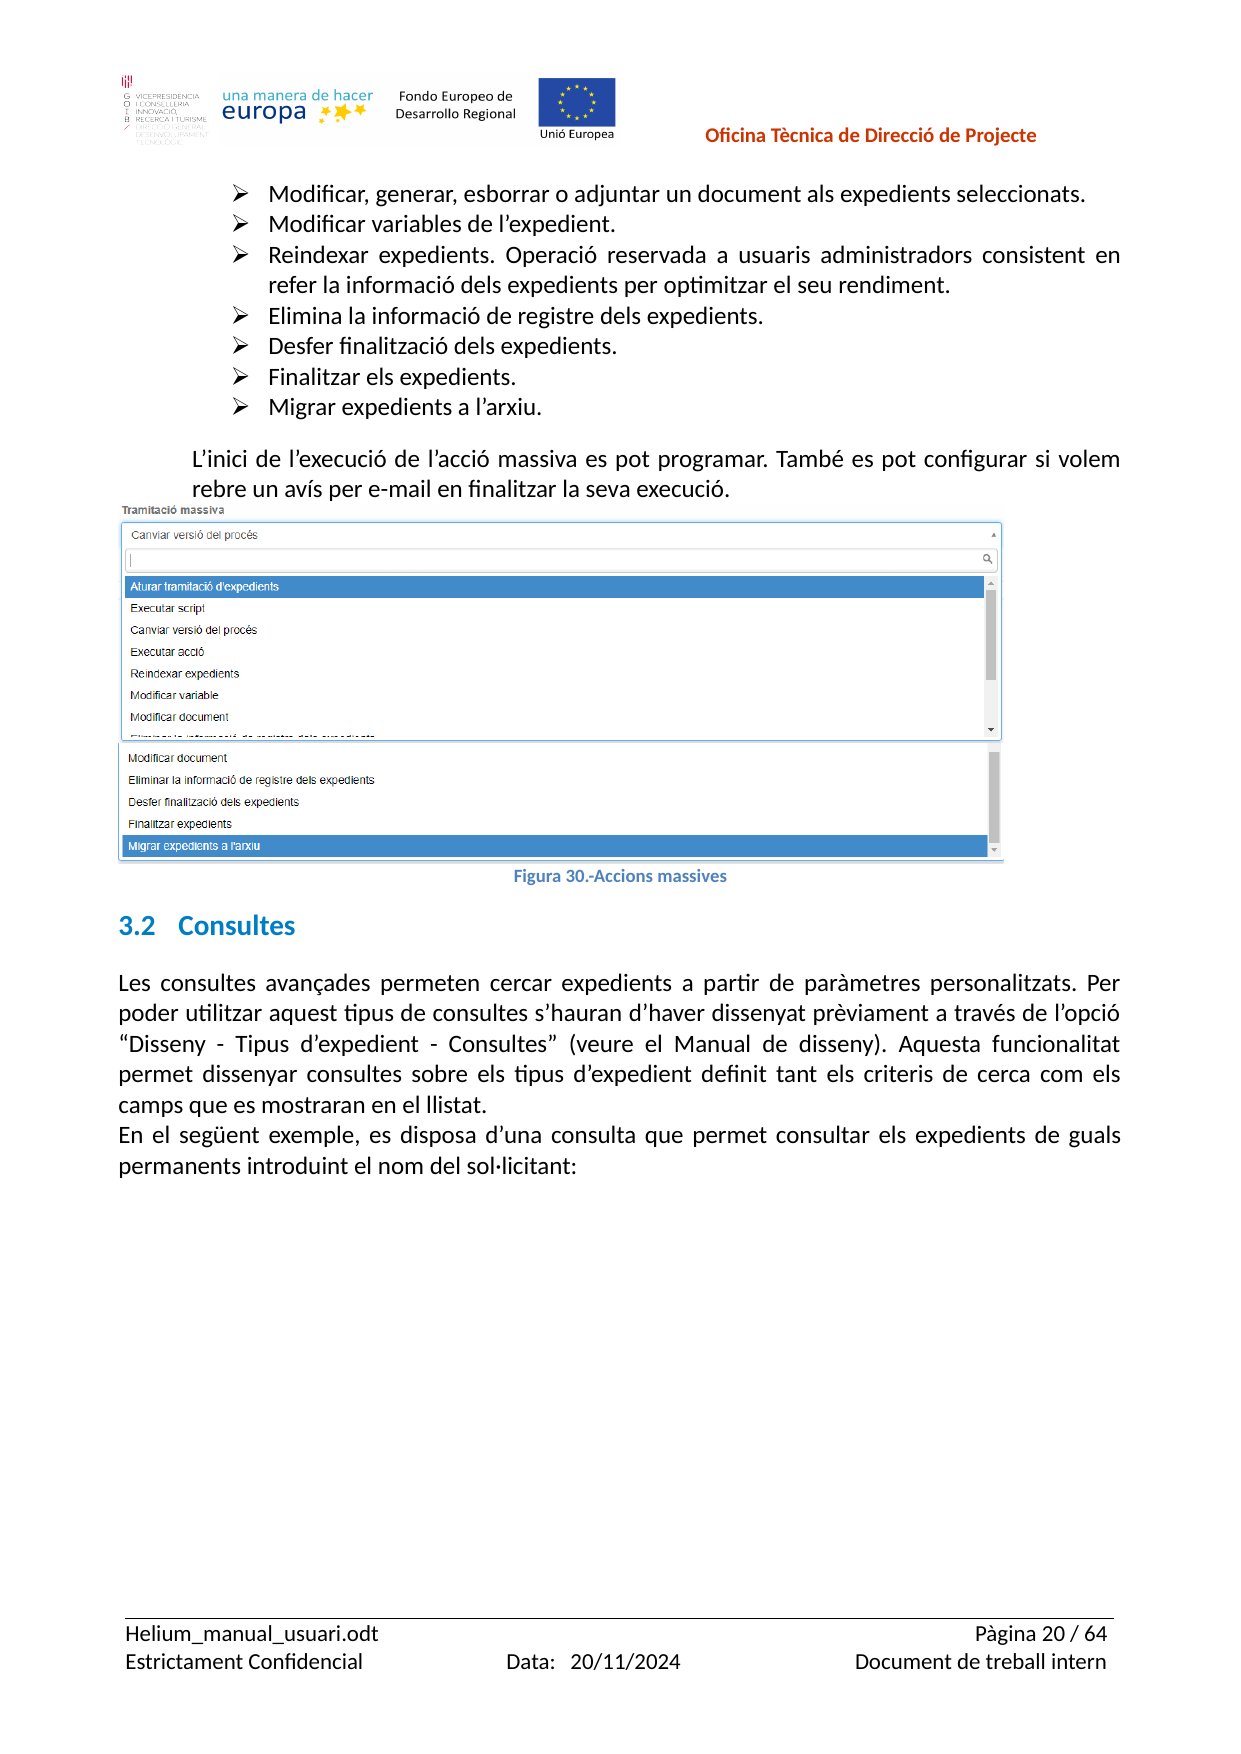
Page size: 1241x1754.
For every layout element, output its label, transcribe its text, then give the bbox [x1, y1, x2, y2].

picture [219, 73, 621, 147]
list Modificar variables de l’expedient. [231, 208, 1122, 239]
text Les consultes avançades permeten cercar expedients a partir de paràmetres personalitzats. Per poder utilitzar aquest tipus de consultes s’hauran d’haver dissenyat prèviament a través de l’opció “Disseny - Tipus d’expedient - Consultes” (veure el Manual de disseny). Aquesta funcionalitat permet dissenyar consultes sobre els tipus d’expedient definit tant els criteris de cerca com els camps que es mostraran en el llistat. [118, 967, 1122, 1119]
list Modificar, generar, esborrar o adjuntar un document als expedients seleccionats. [231, 178, 1122, 208]
list Elimina la informació de registre dels expedients. [231, 300, 1122, 330]
text En el següent exemple, es disposa d’una consulta que permet consultar els expedients de guals permanents introduint el nom del sol·licitant: [118, 1119, 1122, 1180]
list Migrar expedients a l’arxiu. [231, 391, 1122, 422]
list Desfer finalització dels expedients. [231, 330, 1122, 361]
text Figura 30.-Accions massives [118, 864, 1122, 887]
list Reindexar expedients. Operació reservada a usuaris administradors consistent en refer la informació dels expedients per optimitzar el seu rendiment. [231, 239, 1122, 300]
picture [118, 503, 1004, 864]
list Finalitzar els expedients. [231, 361, 1122, 391]
picture [118, 73, 213, 147]
subtitle Consultes [118, 907, 1122, 943]
text L’inici de l’execució de l’acció massiva es pot programar. També es pot configurar si volem rebre un avís per e-mail en finalitzar la seva execució. [192, 443, 1122, 504]
